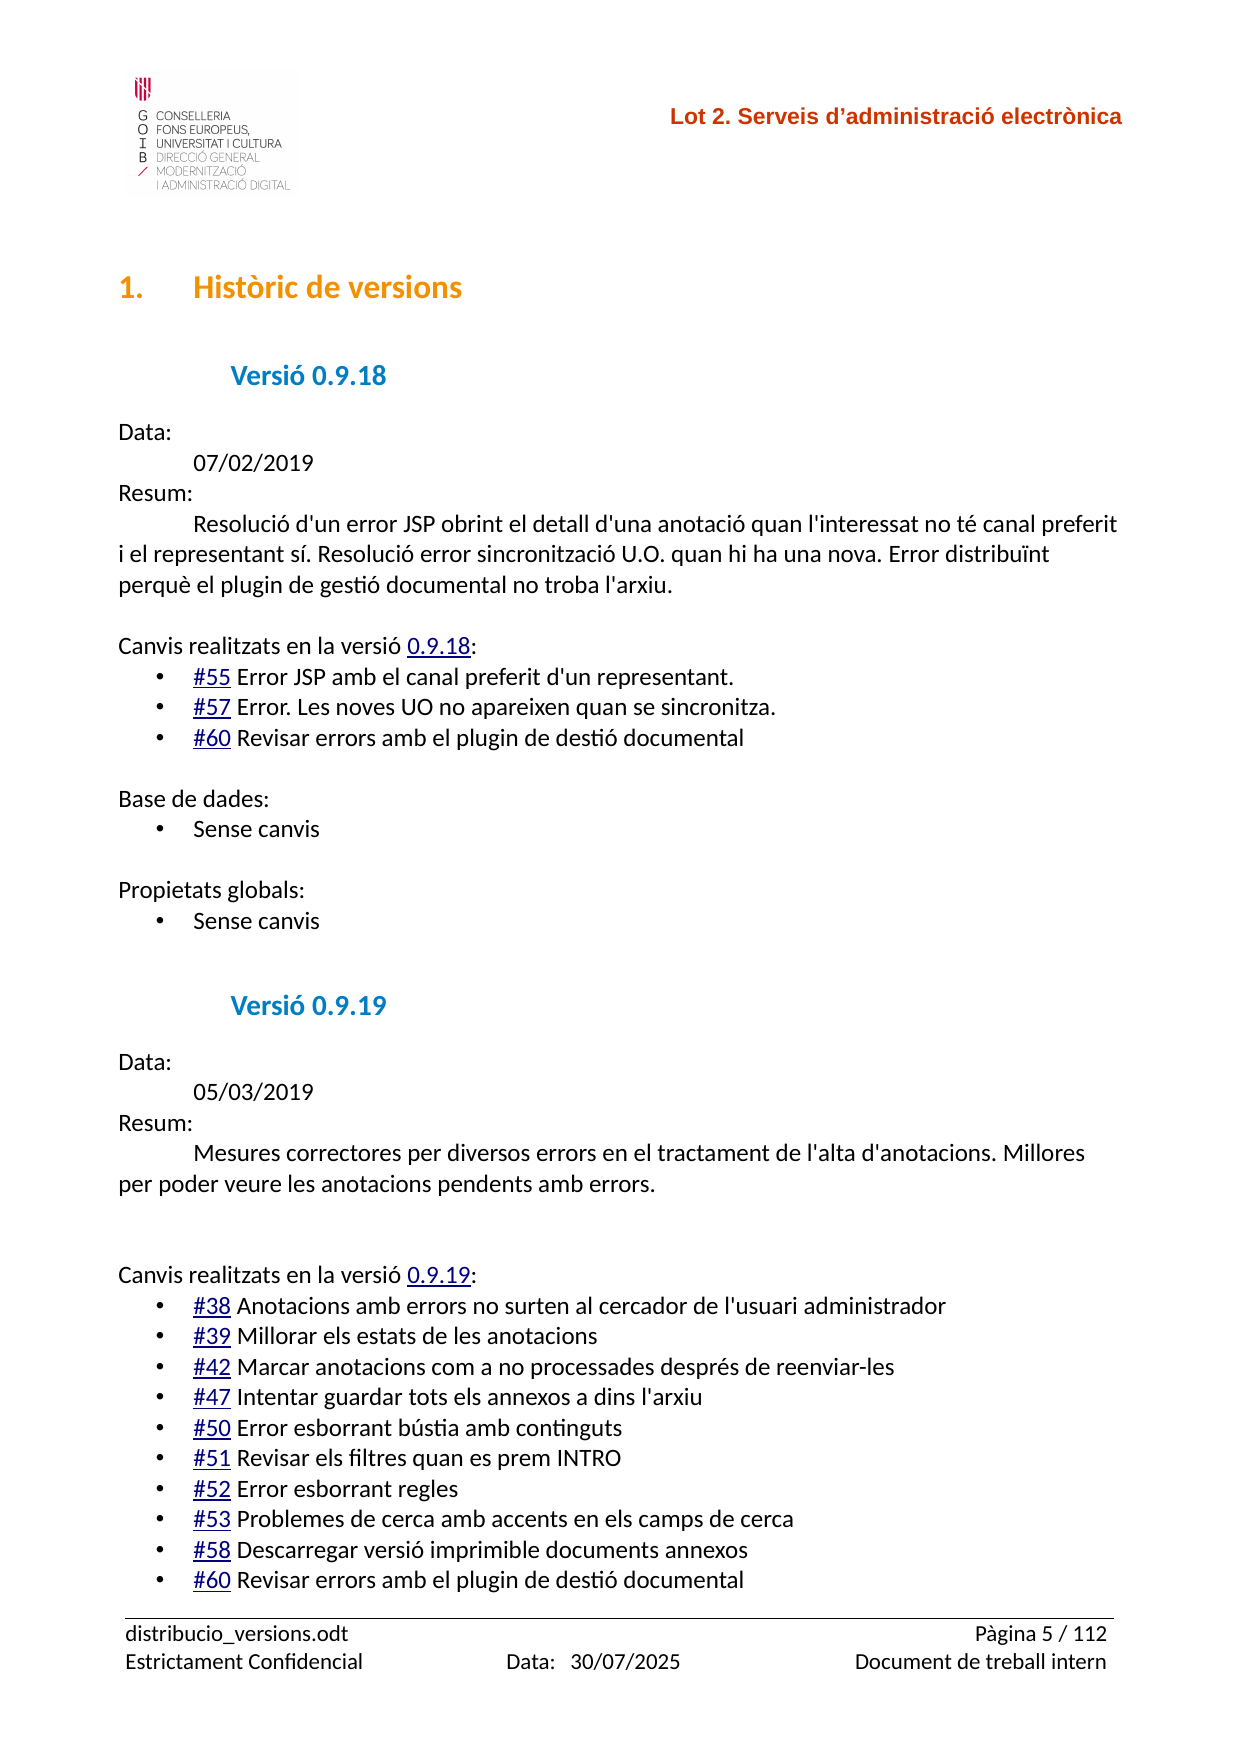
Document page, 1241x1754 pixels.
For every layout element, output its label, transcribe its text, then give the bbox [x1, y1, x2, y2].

list #50 Error esborrant bústia amb continguts [156, 1412, 1122, 1443]
list #55 Error JSP amb el canal preferit d'un representant. [156, 661, 1122, 691]
subtitle Històric de versions [118, 266, 1122, 307]
text Resum: [118, 1107, 1122, 1137]
list #38 Anotacions amb errors no surten al cercador de l'usuari administrador [156, 1290, 1122, 1321]
text Canvis realitzats en la versió 0.9.18: [118, 630, 1122, 661]
subtitle Versió 0.9.19 [153, 987, 1122, 1022]
list #52 Error esborrant regles [156, 1473, 1122, 1504]
list Sense canvis [156, 905, 1122, 935]
list #57 Error. Les noves UO no apareixen quan se sincronitza. [156, 691, 1122, 722]
text 07/02/2019 [118, 447, 1122, 478]
text Resolució d'un error JSP obrint el detall d'una anotació quan l'interessat no té canal preferit i el representant sí. Resolució error sincronització U.O. quan hi ha una nova. Error distribuïnt perquè el plugin de gestió documental no troba l'arxiu. [118, 508, 1122, 600]
text Canvis realitzats en la versió 0.9.19: [118, 1259, 1122, 1290]
text Data: [118, 1046, 1122, 1076]
picture [126, 70, 299, 197]
list #47 Intentar guardar tots els annexos a dins l'arxiu [156, 1382, 1122, 1412]
list #53 Problemes de cerca amb accents en els camps de cerca [156, 1504, 1122, 1534]
text Mesures correctores per diversos errors en el tractament de l'alta d'anotacions. Millores per poder veure les anotacions pendents amb errors. [118, 1137, 1122, 1198]
subtitle Versió 0.9.18 [153, 357, 1122, 393]
text 05/03/2019 [118, 1076, 1122, 1107]
list #39 Millorar els estats de les anotacions [156, 1321, 1122, 1351]
list #60 Revisar errors amb el plugin de destió documental [156, 722, 1122, 752]
text Propietats globals: [118, 874, 1122, 905]
list #60 Revisar errors amb el plugin de destió documental [156, 1565, 1122, 1595]
list #58 Descarregar versió imprimible documents annexos [156, 1534, 1122, 1565]
list Sense canvis [156, 813, 1122, 844]
list #42 Marcar anotacions com a no processades després de reenviar-les [156, 1351, 1122, 1382]
list #51 Revisar els filtres quan es prem INTRO [156, 1443, 1122, 1473]
text Resum: [118, 478, 1122, 508]
text Base de dades: [118, 783, 1122, 813]
text Data: [118, 417, 1122, 447]
